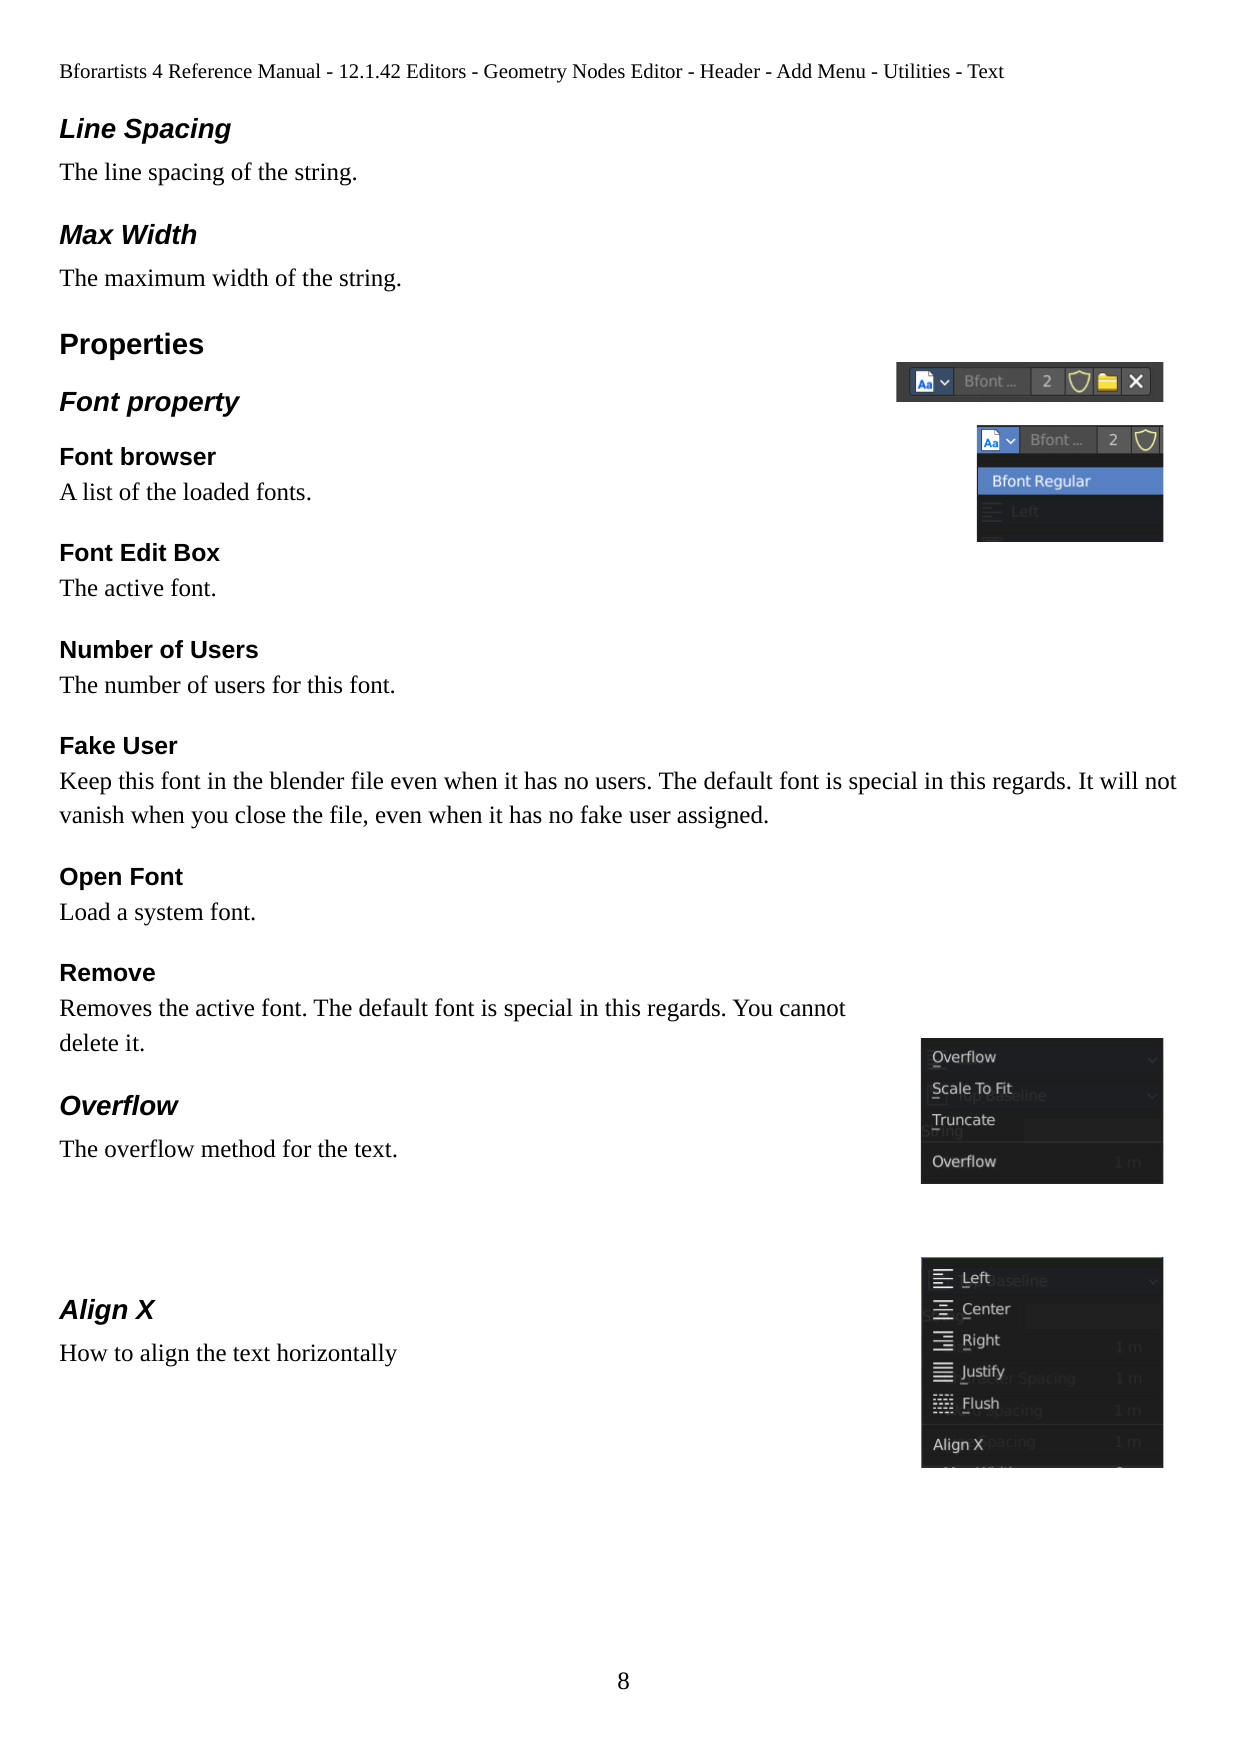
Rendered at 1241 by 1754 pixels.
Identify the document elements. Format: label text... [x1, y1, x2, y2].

text The active font. [59, 573, 1181, 602]
text Removes the active font. The default font is special in this regards. You cannot delete it. [59, 993, 1181, 1056]
text The number of users for this font. [59, 670, 1181, 698]
text The maximum width of the string. [59, 263, 1181, 292]
subtitle Properties [59, 327, 1181, 360]
subtitle Max Width [59, 218, 1181, 250]
text How to align the text horizontally [59, 1338, 921, 1366]
subtitle Font Edit Box [59, 538, 1181, 567]
subtitle Open Font [59, 862, 1181, 891]
subtitle Font property [59, 385, 1181, 417]
subtitle Fake User [59, 731, 1181, 760]
subtitle [1164, 1089, 1181, 1121]
text Load a system font. [59, 897, 1181, 926]
text A list of the loaded fonts. [59, 477, 976, 506]
subtitle Line Spacing [59, 113, 1181, 144]
text The line spacing of the string. [59, 157, 1181, 186]
picture [976, 425, 1164, 542]
subtitle Number of Users [59, 635, 1181, 663]
subtitle Overflow [59, 1089, 920, 1121]
subtitle Align X [59, 1293, 921, 1325]
picture [921, 1257, 1164, 1468]
subtitle [1164, 442, 1181, 471]
picture [920, 1038, 1164, 1184]
subtitle [1164, 1293, 1181, 1325]
subtitle Font browser [59, 442, 976, 471]
text The overflow method for the text. [59, 1134, 920, 1162]
text Keep this font in the blender file even when it has no users. The default font is special in this regards. It will not vanish when you close the file, even when it has no fake user assigned. [59, 766, 1181, 829]
picture [896, 362, 1164, 402]
subtitle Remove [59, 958, 1181, 987]
